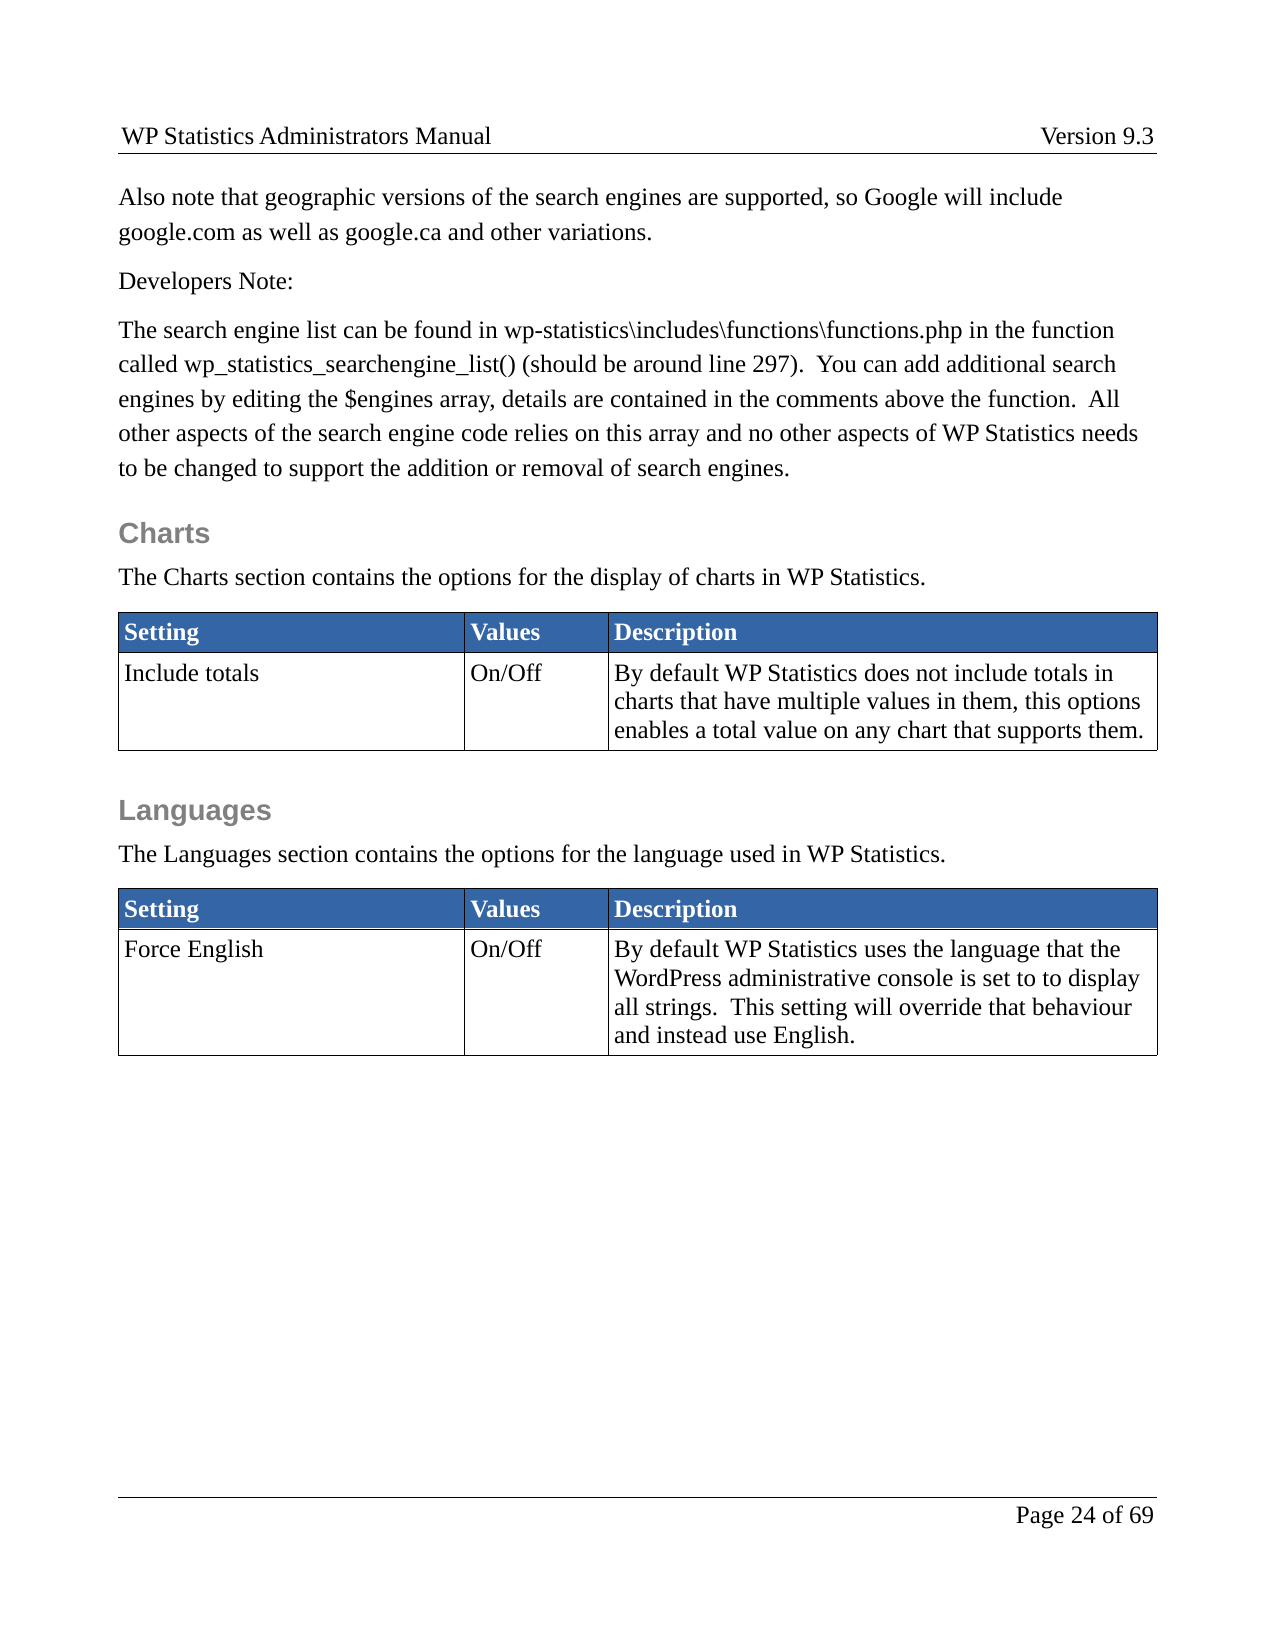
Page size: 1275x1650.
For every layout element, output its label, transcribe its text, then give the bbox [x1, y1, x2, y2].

text Developers Note: [118, 266, 1157, 294]
subtitle Languages [118, 793, 1157, 827]
table_header Description [609, 613, 1157, 652]
table_cell Include totals [119, 653, 464, 750]
text The Languages section contains the options for the language used in WP Statistics. [118, 839, 1157, 868]
table_header Values [465, 889, 608, 928]
text Also note that geographic versions of the search engines are supported, so Google will include google.com as well as google.ca and other variations. [118, 182, 1157, 246]
text The search engine list can be found in wp-statistics\includes\functions\functions.php in the function called wp_statistics_searchengine_list() (should be around line 297). You can add additional search engines by editing the $engines array, details are contained in the comments above the function. All other aspects of the search engine code relies on this array and no other aspects of WP Statistics needs to be changed to support the addition or removal of search engines. [118, 315, 1157, 482]
table_cell On/Off [465, 930, 608, 1055]
table_cell On/Off [465, 653, 608, 750]
subtitle Charts [118, 516, 1157, 550]
table_header Setting [119, 889, 464, 928]
table_cell By default WP Statistics does not include totals in charts that have multiple values in them, this options enables a total value on any chart that supports them. [609, 653, 1157, 750]
table_header Setting [119, 613, 464, 652]
text The Charts section contains the options for the display of charts in WP Statistics. [118, 562, 1157, 591]
table_cell By default WP Statistics uses the language that the WordPress administrative console is set to to display all strings. This setting will override that behaviour and instead use English. [609, 930, 1157, 1055]
table_header Values [465, 613, 608, 652]
table_header Description [609, 889, 1157, 928]
table_cell Force English [119, 930, 464, 1055]
